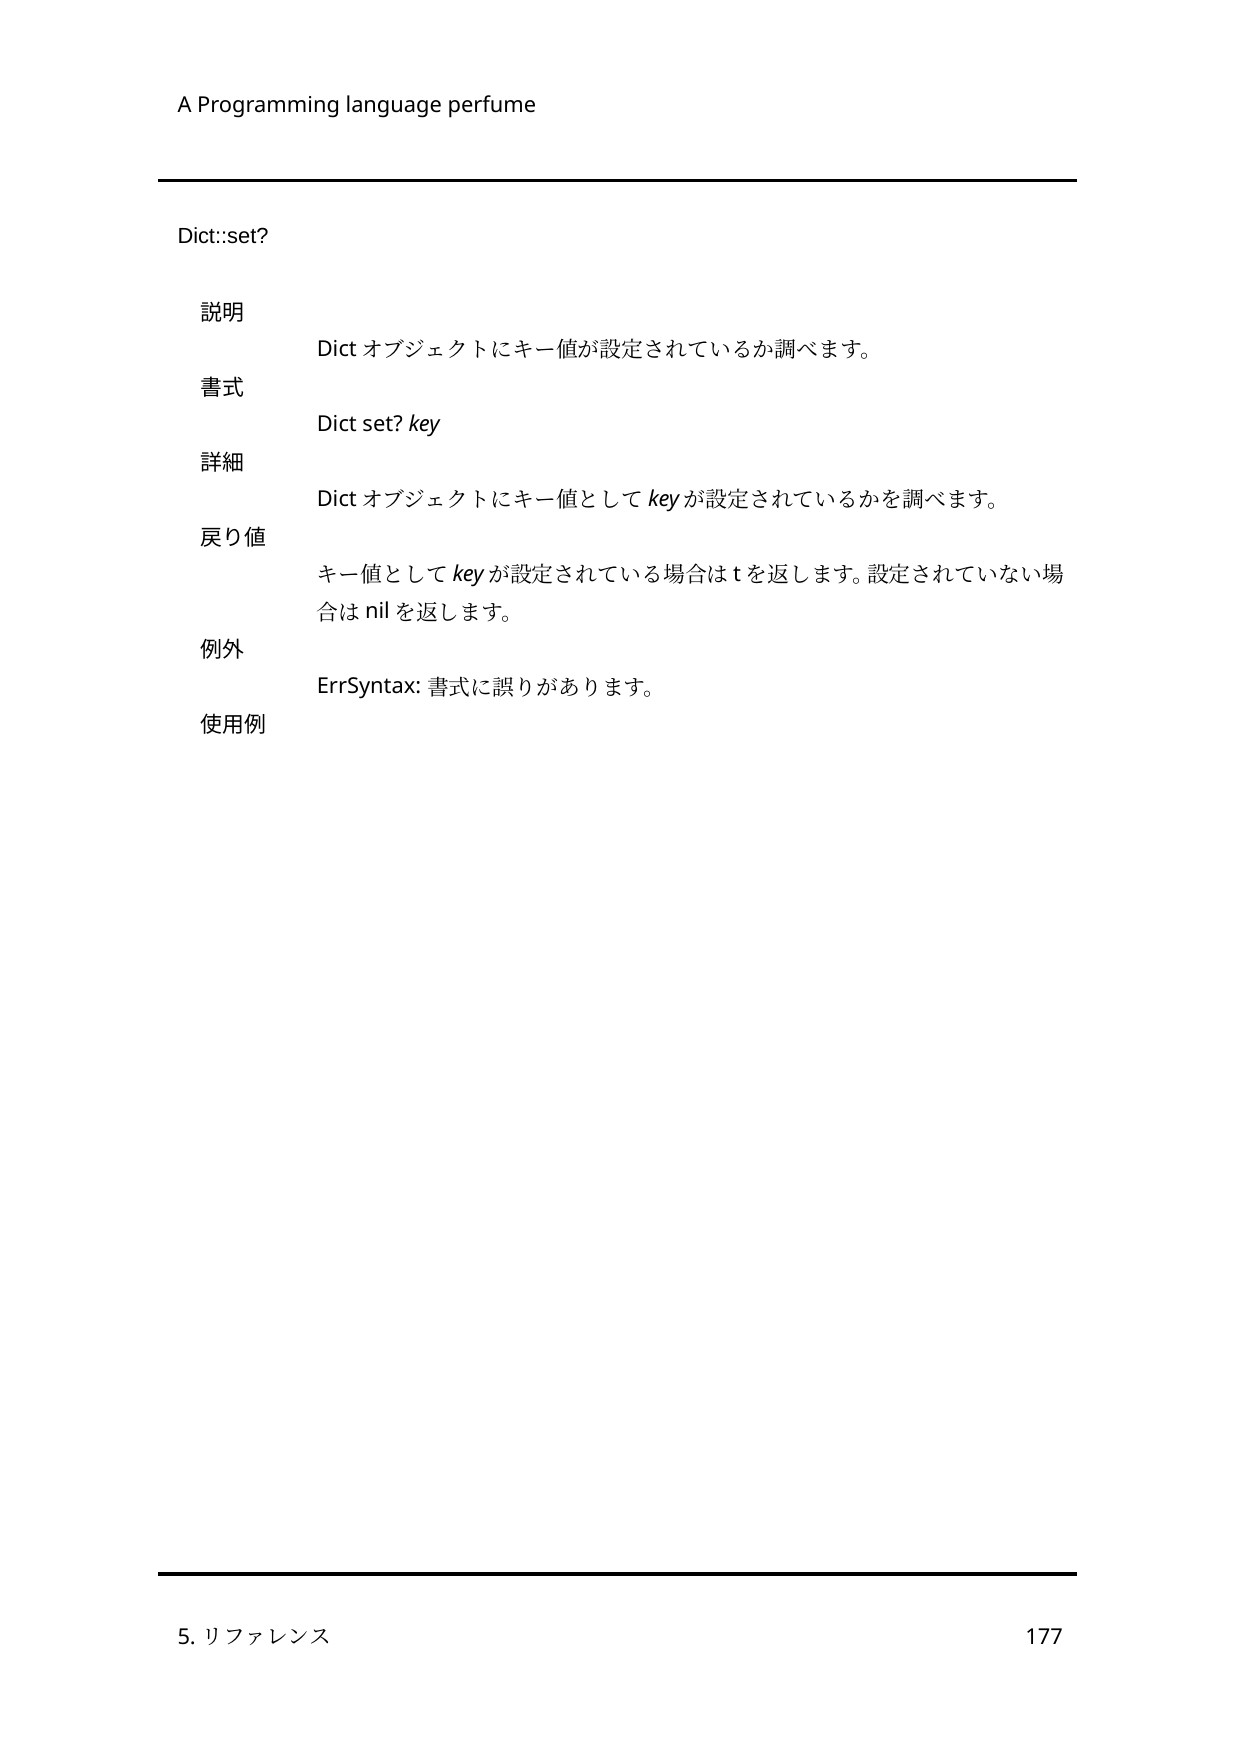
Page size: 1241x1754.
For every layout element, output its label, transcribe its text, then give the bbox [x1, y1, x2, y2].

table_header 説明 [200, 292, 317, 367]
table_cell Dictオブジェクトにキー値としてkeyが設定されているかを調べます。 [317, 442, 1063, 517]
table_cell 使用例 [200, 704, 317, 779]
table_cell 詳細 [200, 442, 317, 517]
table_header Dictオブジェクトにキー値が設定されているか調べます。 [317, 292, 1063, 367]
table_cell キー値としてkeyが設定されている場合はtを返します。設定されていない場合はnilを返します。 [317, 517, 1063, 629]
table_cell 例外 [200, 629, 317, 704]
table_cell 書式 [200, 367, 317, 442]
table_cell ErrSyntax: 書式に誤りがあります。 [317, 629, 1063, 704]
table_cell Dict set? key [317, 367, 1063, 442]
table_cell 戻り値 [200, 517, 317, 629]
subtitle Dict::set? [177, 217, 1063, 254]
table_cell [317, 704, 1063, 779]
